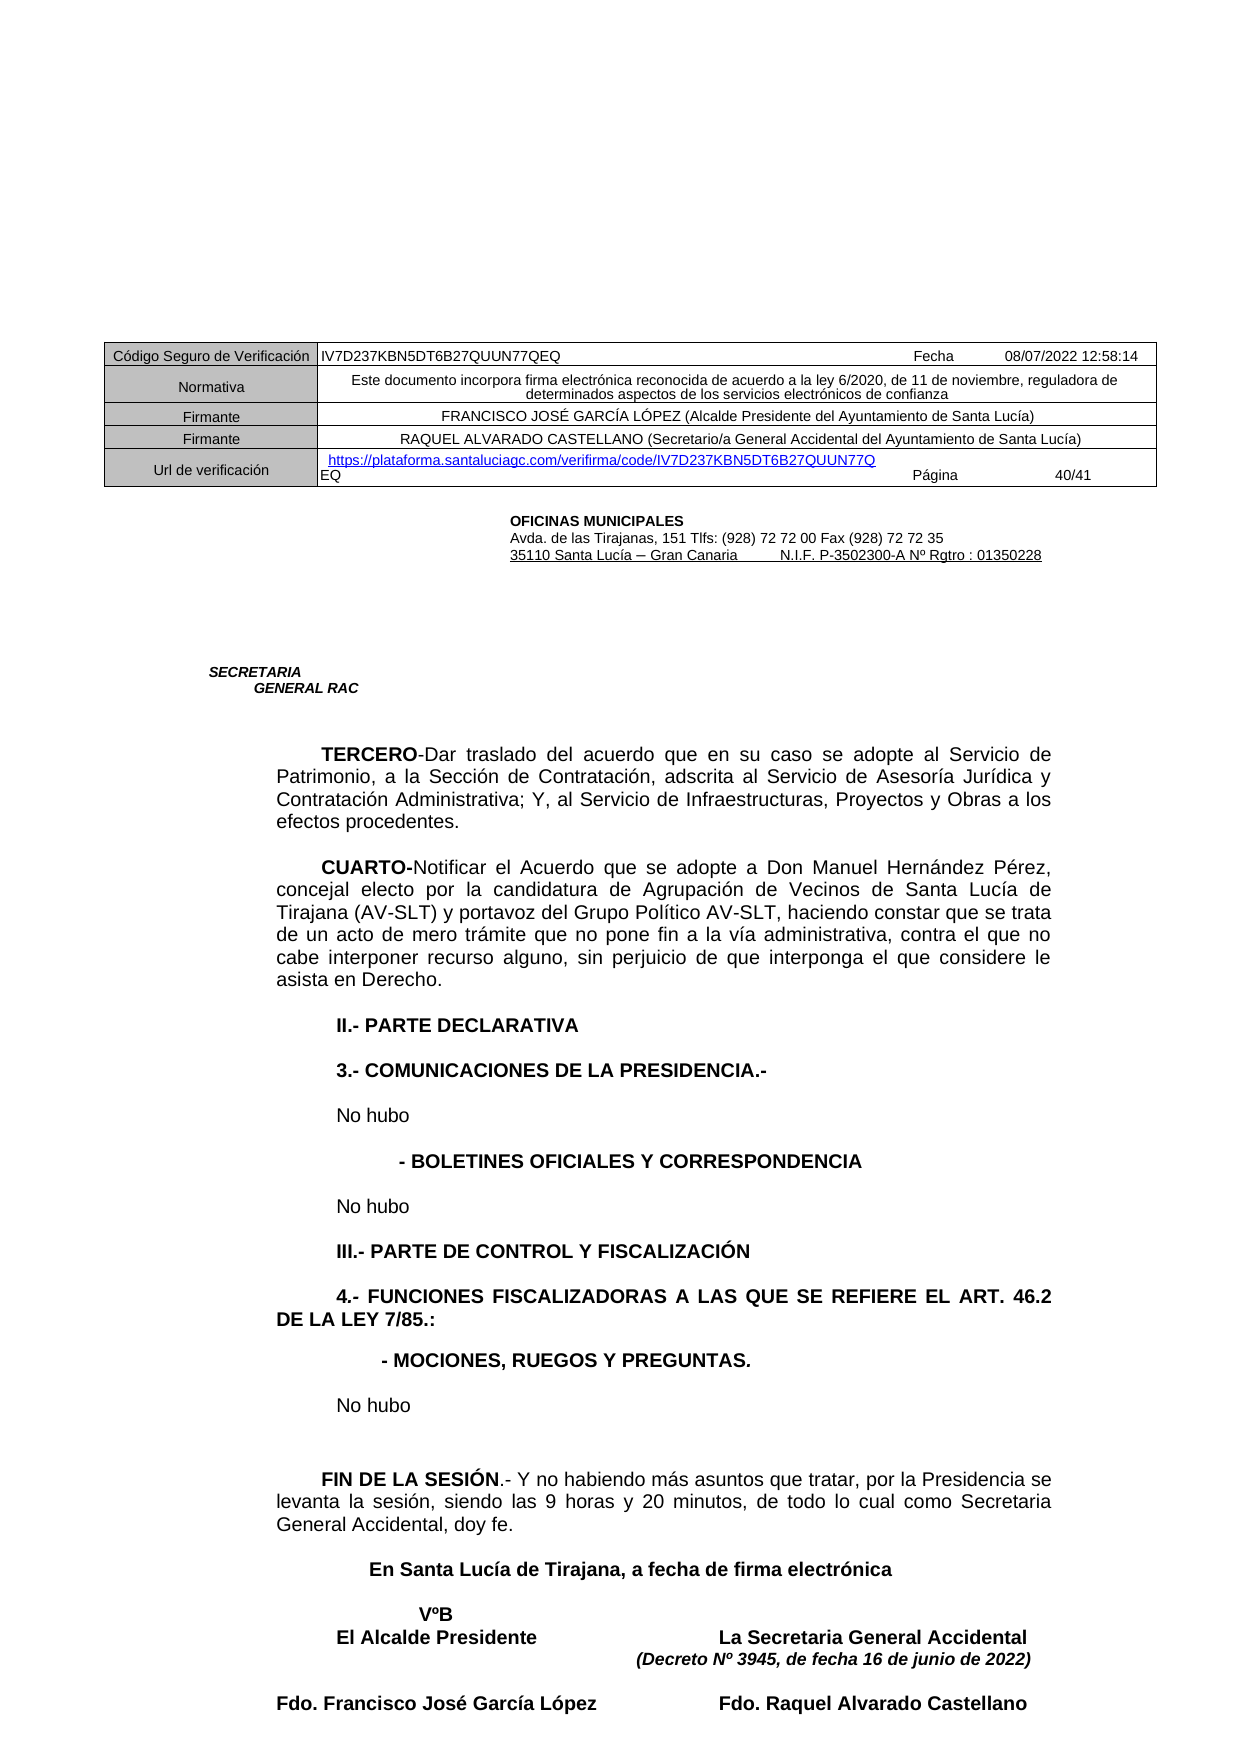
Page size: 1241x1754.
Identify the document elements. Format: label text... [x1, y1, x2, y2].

text II.- PARTE DECLARATIVA [336, 1014, 1158, 1036]
table_cell Este documento incorpora firma electrónica reconocida de acuerdo a la ley 6/2020, de 11 de noviembre, reguladora de determinados aspectos de los servicios electrónicos de confianza [318, 366, 1156, 402]
text - MOCIONES, RUEGOS Y PREGUNTAS. No hubo [336, 1332, 1158, 1422]
table_header Código Seguro de Verificación [105, 343, 317, 365]
table_cell SECRETARIA GENERAL RAC [104, 664, 375, 698]
table_header IV7D237KBN5DT6B27QUUN77QEQ Fecha 08/07/2022 12:58:14 [318, 343, 1156, 365]
table_cell FRANCISCO JOSÉ GARCÍA LÓPEZ (Alcalde Presidente del Ayuntamiento de Santa Lucía) [318, 403, 1156, 425]
table_cell Firmante [105, 403, 317, 425]
table_cell https://plataforma.santaluciagc.com/verifirma/code/IV7D237KBN5DT6B27QUUN77Q EQ Página 40/41 [318, 449, 1156, 486]
text En Santa Lucía de Tirajana, a fecha de firma electrónica [103, 1559, 1158, 1581]
table_cell RAQUEL ALVARADO CASTELLANO (Secretario/a General Accidental del Ayuntamiento de Santa Lucía) [318, 426, 1156, 448]
text (Decreto Nº 3945, de fecha 16 de junio de 2022) [636, 1649, 1158, 1669]
text El Alcalde Presidente La Secretaria General Accidental [336, 1627, 1158, 1648]
text No hubo [336, 1105, 1158, 1127]
text VºB [418, 1604, 1158, 1626]
text - BOLETINES OFICIALES Y CORRESPONDENCIA [103, 1151, 1158, 1173]
table_cell Url de verificación [105, 449, 317, 486]
table_header OFICINAS MUNICIPALES Avda. de las Tirajanas, 151 Tlfs: (928) 72 72 00 Fax (928) 72 72 35 35110 Santa Lucía – Gran Canaria N.I.F. P-3502300-A Nº Rgtro : 01350228 [375, 487, 1158, 664]
text TERCERO-Dar traslado del acuerdo que en su caso se adopte al Servicio de Patrimonio, a la Sección de Contratación, adscrita al Servicio de Asesoría Jurídica y Contratación Administrativa; Y, al Servicio de Infraestructuras, Proyectos y Obras a los efectos procedentes. [276, 743, 1053, 833]
table_header [104, 487, 375, 664]
text 4.- FUNCIONES FISCALIZADORAS A LAS QUE SE REFIERE EL ART. 46.2 DE LA LEY 7/85.: [276, 1285, 1053, 1331]
table_cell Normativa [105, 366, 317, 402]
text No hubo [336, 1196, 1158, 1218]
text 3.- COMUNICACIONES DE LA PRESIDENCIA.- [336, 1060, 1158, 1082]
text FIN DE LA SESIÓN.- Y no habiendo más asuntos que tratar, por la Presidencia se levanta la sesión, siendo las 9 horas y 20 minutos, de todo lo cual como Secretaria General Accidental, doy fe. [276, 1468, 1053, 1536]
text Fdo. Francisco José García López Fdo. Raquel Alvarado Castellano [276, 1693, 1158, 1714]
table_cell Firmante [105, 426, 317, 448]
text CUARTO-Notificar el Acuerdo que se adopte a Don Manuel Hernández Pérez, concejal electo por la candidatura de Agrupación de Vecinos de Santa Lucía de Tirajana (AV-SLT) y portavoz del Grupo Político AV-SLT, haciendo constar que se trata de un acto de mero trámite que no pone fin a la vía administrativa, contra el que no cabe interponer recurso alguno, sin perjuicio de que interponga el que considere le asista en Derecho. [276, 856, 1053, 991]
table_cell [375, 664, 1158, 698]
text III.- PARTE DE CONTROL Y FISCALIZACIÓN [336, 1241, 1158, 1263]
